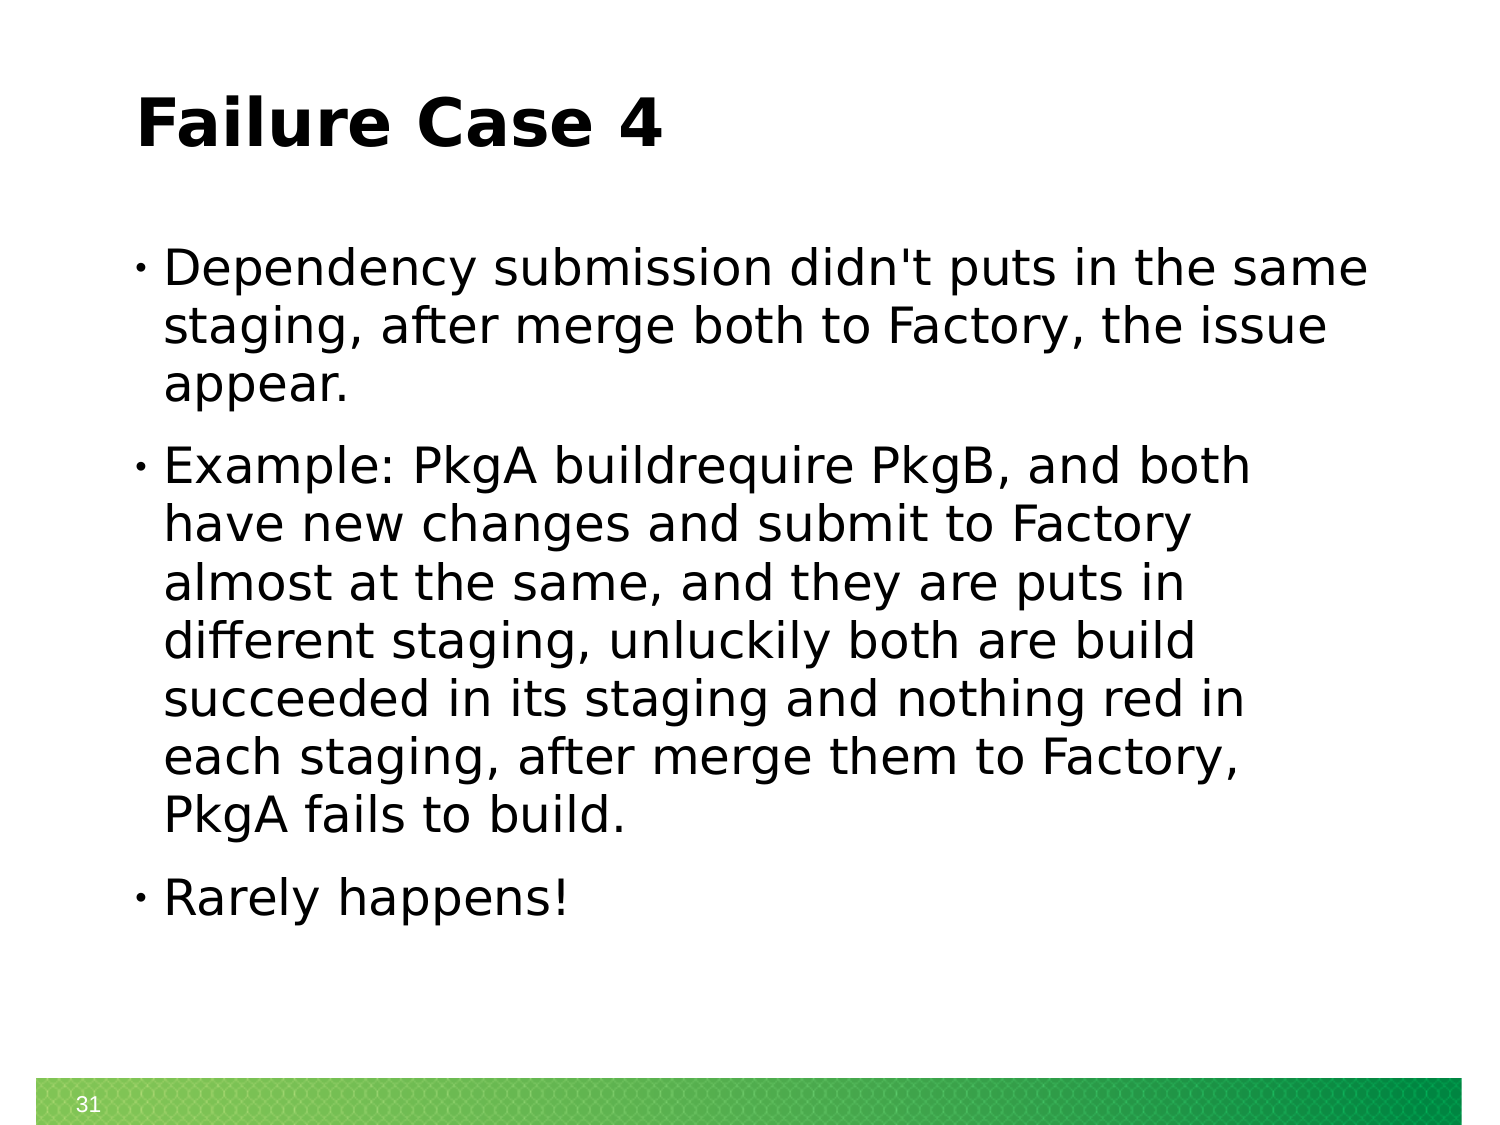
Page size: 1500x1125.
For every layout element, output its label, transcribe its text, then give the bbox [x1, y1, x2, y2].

list Dependency submission didn't puts in the same staging, after merge both to Factory, the issue appear. Example: PkgA buildrequire PkgB, and both have new changes and submit to Factory almost at the same, and they are puts in different staging, unluckily both are build succeeded in its staging and nothing red in each staging, after merge them to Factory, PkgA fails to build. Rarely happens! [135, 238, 1372, 982]
title Failure Case 4 [135, 41, 1372, 204]
picture [36, 1078, 1462, 1125]
